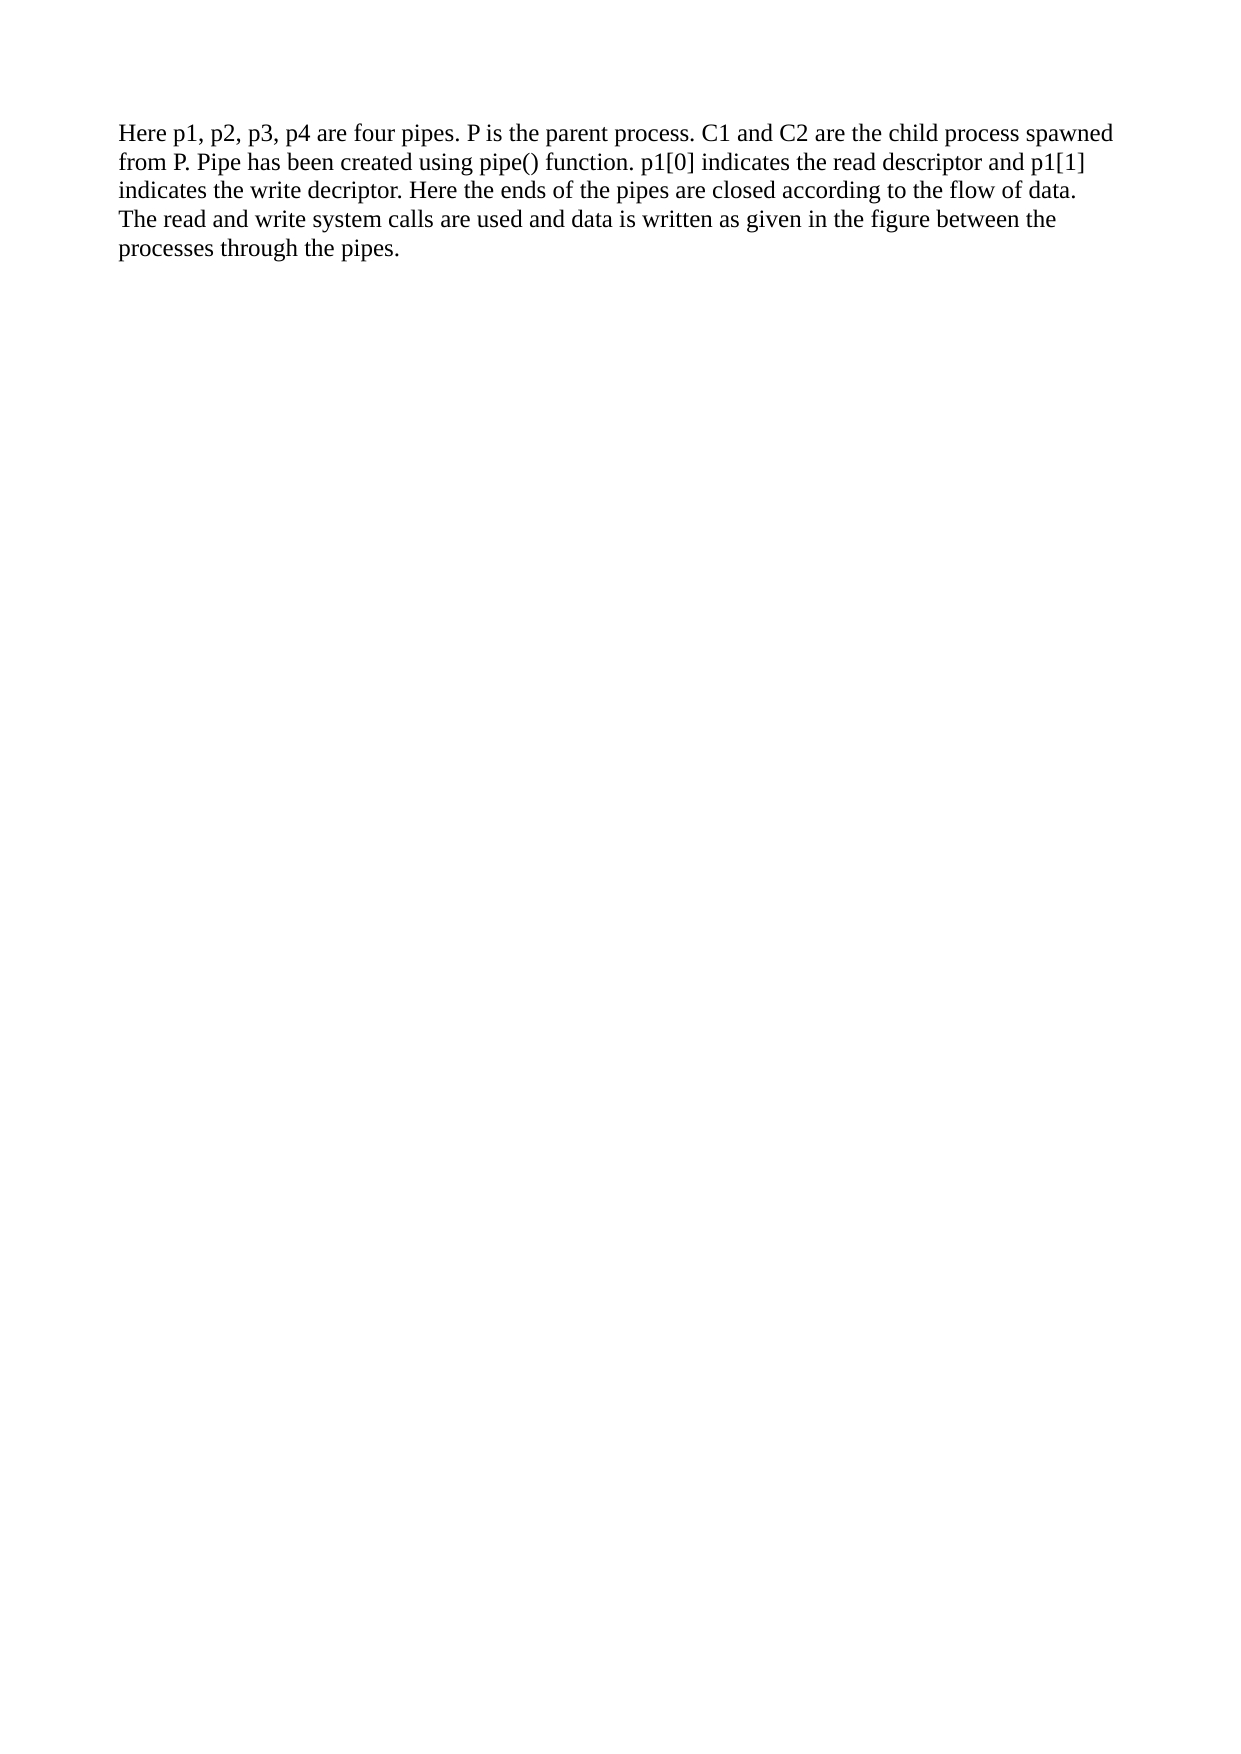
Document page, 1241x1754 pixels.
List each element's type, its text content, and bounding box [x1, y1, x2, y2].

text Here p1, p2, p3, p4 are four pipes. P is the parent process. C1 and C2 are the child process spawned from P. Pipe has been created using pipe() function. p1[0] indicates the read descriptor and p1[1] indicates the write decriptor. Here the ends of the pipes are closed according to the flow of data. [118, 118, 1122, 204]
text The read and write system calls are used and data is written as given in the figure between the processes through the pipes. [118, 204, 1122, 262]
